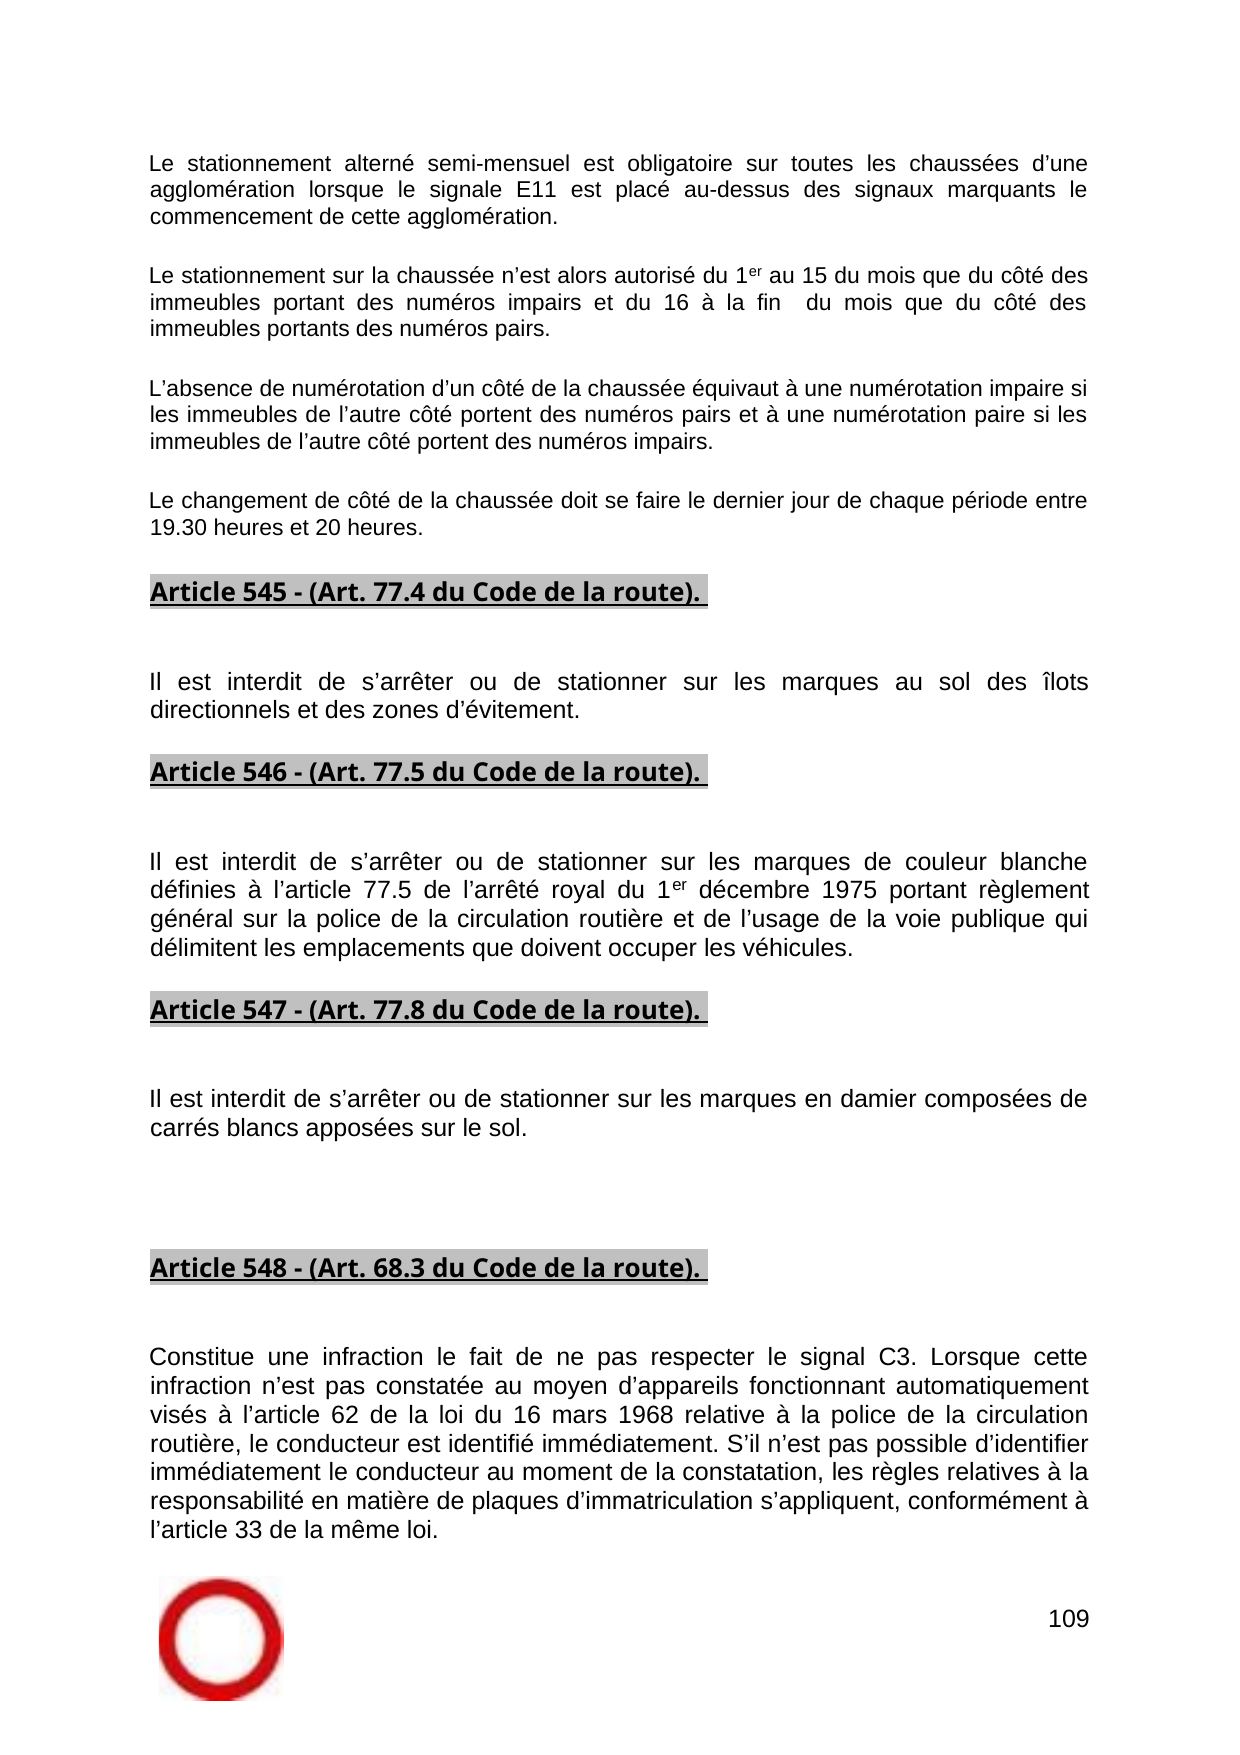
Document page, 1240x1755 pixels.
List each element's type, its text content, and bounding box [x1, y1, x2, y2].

text Il est interdit de s’arrêter ou de stationner sur les marques au sol des îlots directionnels et des zones d’évitement. [149, 667, 1090, 724]
text Il est interdit de s’arrêter ou de stationner sur les marques de couleur blanche définies à l’article 77.5 de l’arrêté royal du 1er décembre 1975 portant règlement général sur la police de la circulation routière et de l’usage de la voie publique qui délimitent les emplacements que doivent occuper les véhicules. [149, 847, 1090, 962]
text Il est interdit de s’arrêter ou de stationner sur les marques en damier composées de carrés blancs apposées sur le sol. [149, 1084, 1090, 1142]
subtitle Article 545 - (Art. 77.4 du Code de la route). [150, 574, 1089, 609]
subtitle Article 547 - (Art. 77.8 du Code de la route). [150, 991, 1089, 1027]
text Le stationnement alterné semi-mensuel est obligatoire sur toutes les chaussées d’une agglomération lorsque le signale E11 est placé au-dessus des signaux marquants le commencement de cette agglomération. [148, 150, 1088, 229]
text Le changement de côté de la chaussée doit se faire le dernier jour de chaque période entre 19.30 heures et 20 heures. [148, 487, 1088, 540]
text L’absence de numérotation d’un côté de la chaussée équivaut à une numérotation impaire si les immeubles de l’autre côté portent des numéros pairs et à une numérotation paire si les immeubles de l’autre côté portent des numéros impairs. [148, 375, 1088, 454]
text Le stationnement sur la chaussée n’est alors autorisé du 1er au 15 du mois que du côté des immeubles portant des numéros impairs et du 16 à la fin du mois que du côté des immeubles portants des numéros pairs. [148, 262, 1088, 342]
subtitle Article 548 - (Art. 68.3 du Code de la route). [150, 1249, 1089, 1285]
subtitle Article 546 - (Art. 77.5 du Code de la route). [150, 754, 1089, 789]
text Constitue une infraction le fait de ne pas respecter le signal C3. Lorsque cette infraction n’est pas constatée au moyen d’appareils fonctionnant automatiquement visés à l’article 62 de la loi du 16 mars 1968 relative à la police de la circulation routière, le conducteur est identifié immédiatement. S’il n’est pas possible d’identifier immédiatement le conducteur au moment de la constatation, les règles relatives à la responsabilité en matière de plaques d’immatriculation s’appliquent, conformément à l’article 33 de la même loi. [149, 1342, 1090, 1543]
